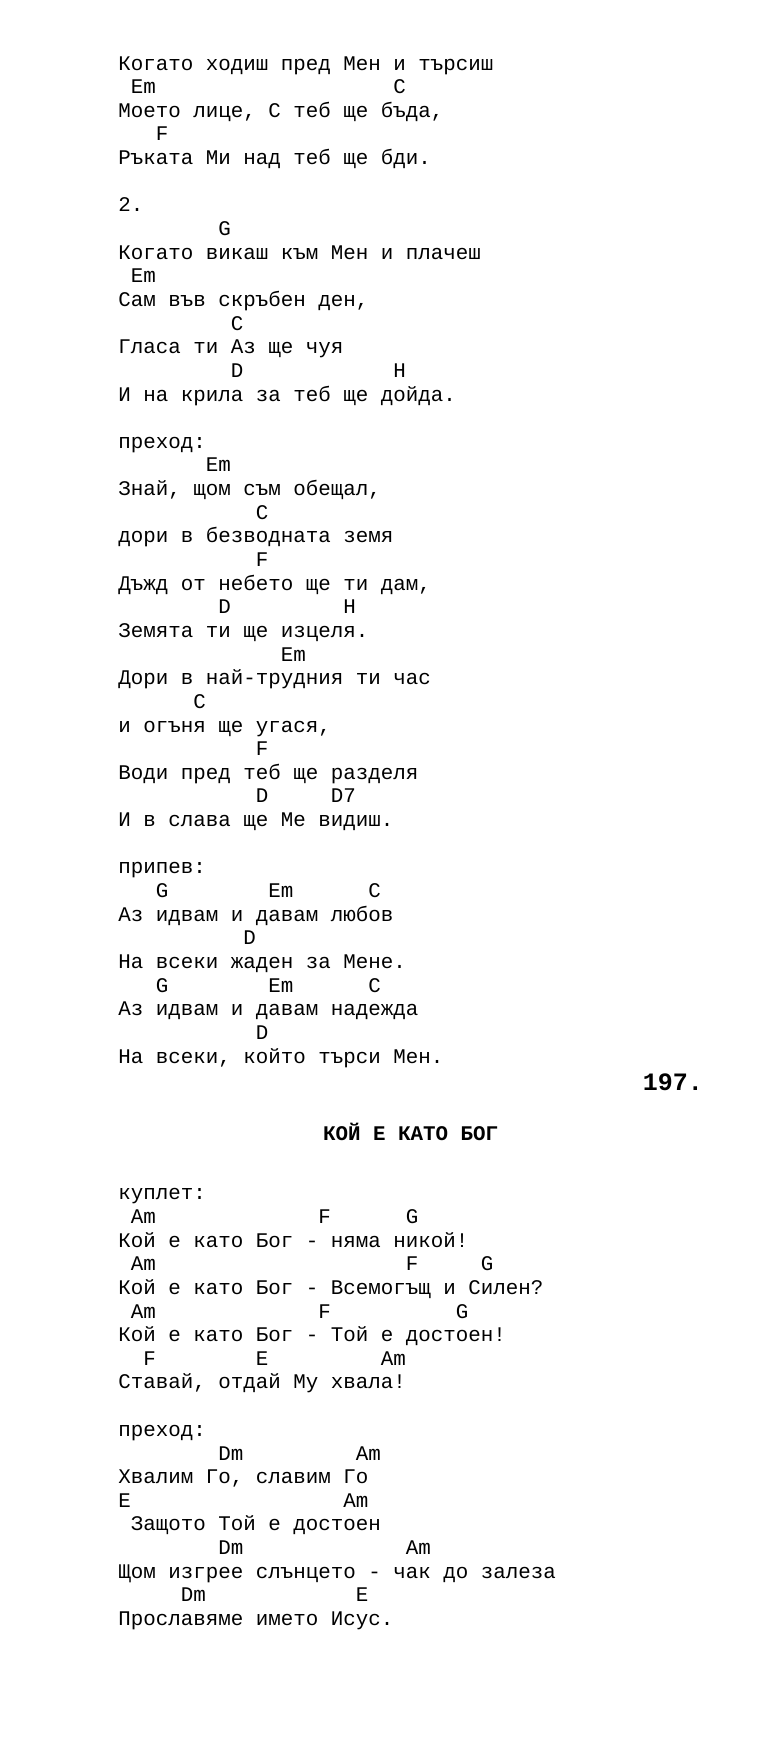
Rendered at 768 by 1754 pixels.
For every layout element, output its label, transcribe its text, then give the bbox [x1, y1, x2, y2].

text Когато ходиш пред Мен и търсиш [118, 52, 702, 76]
text Земята ти ще изцеля. [118, 620, 702, 644]
text Em C [118, 76, 702, 100]
text дори в безводната земя [118, 525, 702, 549]
text Ставай, отдай Му хвала! [118, 1372, 702, 1395]
text Гласа ти Аз ще чуя [118, 336, 702, 360]
text На всеки, който търси Мен. [118, 1046, 702, 1069]
text G Em C [118, 975, 702, 998]
text припев: [118, 856, 702, 880]
text 2. [118, 194, 702, 218]
subtitle КОЙ Е КАТО БОГ [118, 1123, 702, 1146]
text Води пред теб ще разделя [118, 762, 702, 786]
text Am F G [118, 1301, 702, 1324]
text Dm Am [118, 1442, 702, 1466]
text Моето лице, С теб ще бъда, [118, 100, 702, 123]
text G Em C [118, 880, 702, 904]
text Am F G [118, 1206, 702, 1230]
text Em [118, 265, 702, 289]
text куплет: [118, 1182, 702, 1206]
text преход: [118, 431, 702, 454]
text Ръката Ми над теб ще бди. [118, 147, 702, 171]
text Сам във скръбен ден, [118, 289, 702, 313]
text Dm E [118, 1584, 702, 1608]
text Em [118, 644, 702, 667]
text F [118, 123, 702, 147]
text Am F G [118, 1253, 702, 1277]
text D H [118, 596, 702, 620]
text C [118, 502, 702, 525]
text Когато викаш към Мен и плачеш [118, 242, 702, 265]
text D D7 [118, 786, 702, 809]
text Em [118, 454, 702, 478]
text C [118, 691, 702, 714]
text F [118, 738, 702, 762]
text преход: [118, 1419, 702, 1442]
text C [118, 313, 702, 336]
text Dm Am [118, 1537, 702, 1561]
text Аз идвам и давам надежда [118, 998, 702, 1022]
text Щом изгрее слънцето - чак до залеза [118, 1561, 702, 1584]
text Знай, щом съм обещал, [118, 478, 702, 502]
text G [118, 218, 702, 242]
text Защото Той е достоен [118, 1513, 702, 1537]
text На всеки жаден за Мене. [118, 951, 702, 975]
text Дори в най-трудния ти час [118, 667, 702, 691]
text D H [118, 360, 702, 383]
text D [118, 927, 702, 951]
text E Am [118, 1490, 702, 1513]
text Дъжд от небето ще ти дам, [118, 573, 702, 596]
text Прославяме името Исус. [118, 1608, 702, 1632]
text И в слава ще Ме видиш. [118, 809, 702, 833]
text И на крила за теб ще дойда. [118, 383, 702, 407]
text F [118, 549, 702, 573]
text и огъня ще угася, [118, 714, 702, 738]
text Кой е като Бог - Всемогъщ и Силен? [118, 1277, 702, 1301]
text Хвалим Го, славим Го [118, 1466, 702, 1490]
text D [118, 1022, 702, 1046]
text Аз идвам и давам любов [118, 904, 702, 927]
text Кой е като Бог - Той е достоен! [118, 1324, 702, 1348]
text Кой е като Бог - няма никой! [118, 1230, 702, 1253]
text F E Am [118, 1348, 702, 1372]
